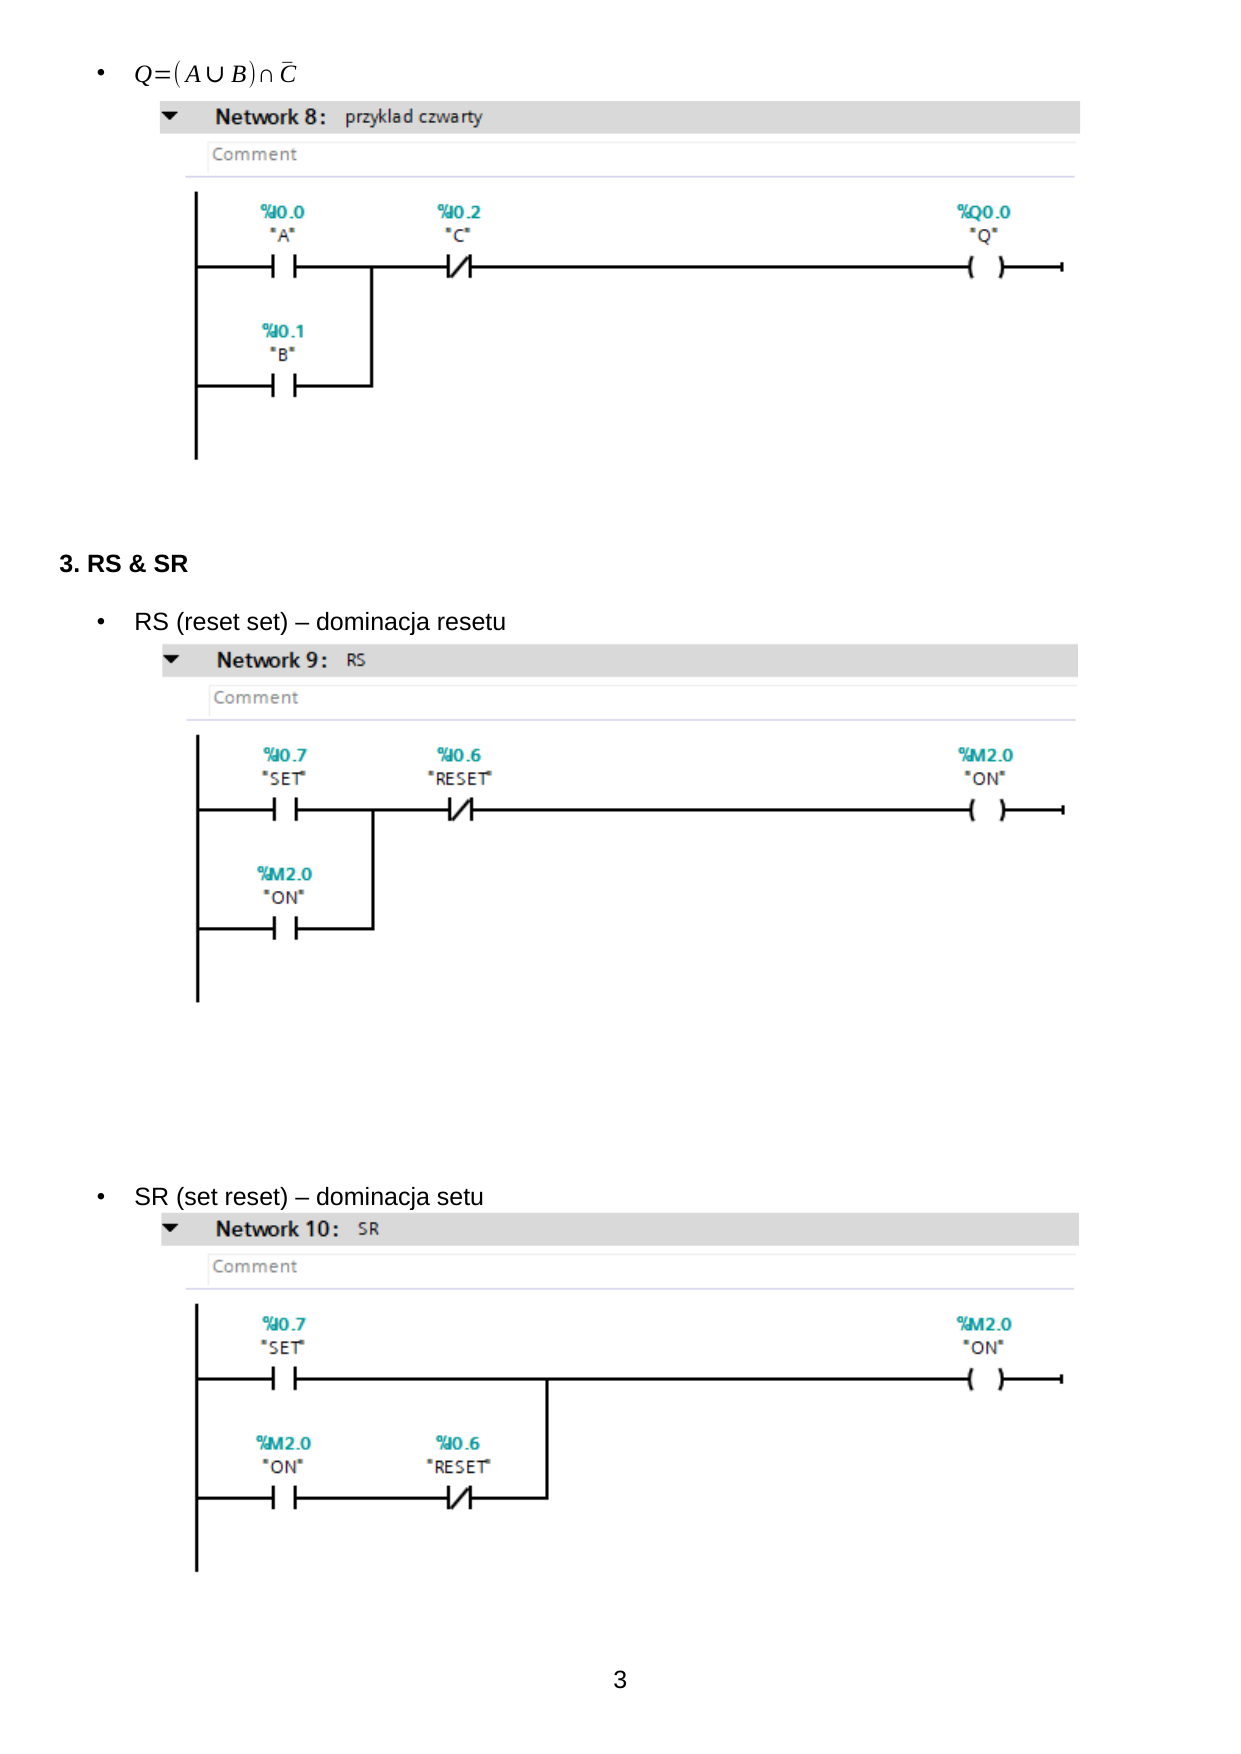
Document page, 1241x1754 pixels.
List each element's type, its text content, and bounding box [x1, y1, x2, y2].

picture [161, 1210, 1079, 1591]
picture [159, 101, 1081, 471]
picture [162, 635, 1078, 1012]
list SR (set reset) – dominacja setu [97, 1182, 1181, 1211]
text 3. RS & SR [59, 549, 1181, 578]
list RS (reset set) – dominacja resetu [97, 607, 1181, 636]
